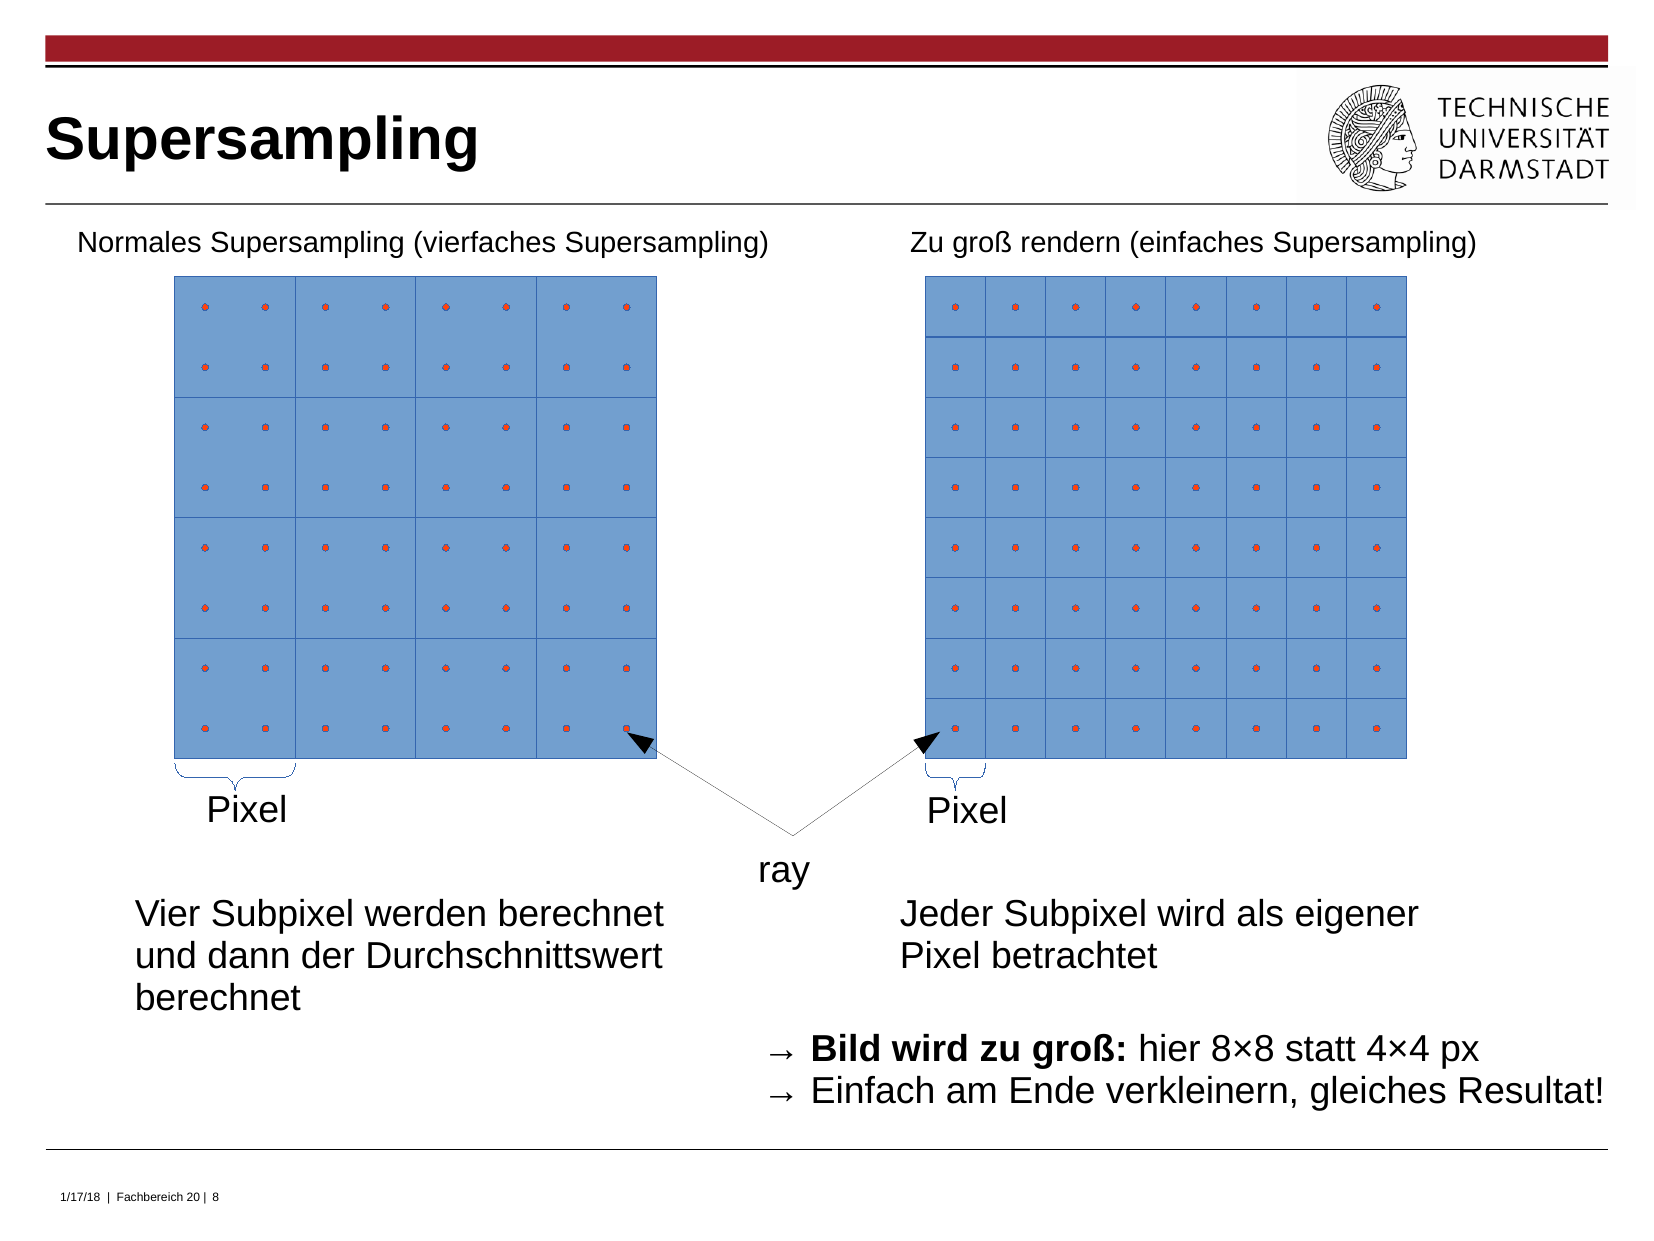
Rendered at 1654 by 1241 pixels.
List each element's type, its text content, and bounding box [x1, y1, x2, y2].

text_box [925, 276, 1407, 759]
text_box Zu groß rendern (einfaches Supersampling) [895, 219, 1493, 271]
text_box Vier Subpixel werden berechnet und dann der Durchschnittswert berechnet [120, 885, 691, 1040]
title Supersampling [45, 48, 1247, 200]
text_box Pixel [191, 781, 303, 843]
text_box → Bild wird zu groß: hier 8×8 statt 4×4 px → Einfach am Ende verkleinern, gleiches Resultat! [747, 1020, 1621, 1130]
text_box [174, 276, 657, 759]
text_box Jeder Subpixel wird als eigener Pixel betrachtet [885, 885, 1456, 993]
picture [1296, 66, 1636, 210]
text_box Normales Supersampling (vierfaches Supersampling) [62, 219, 785, 271]
text_box Pixel [911, 782, 1023, 844]
text_box ray [743, 841, 826, 903]
